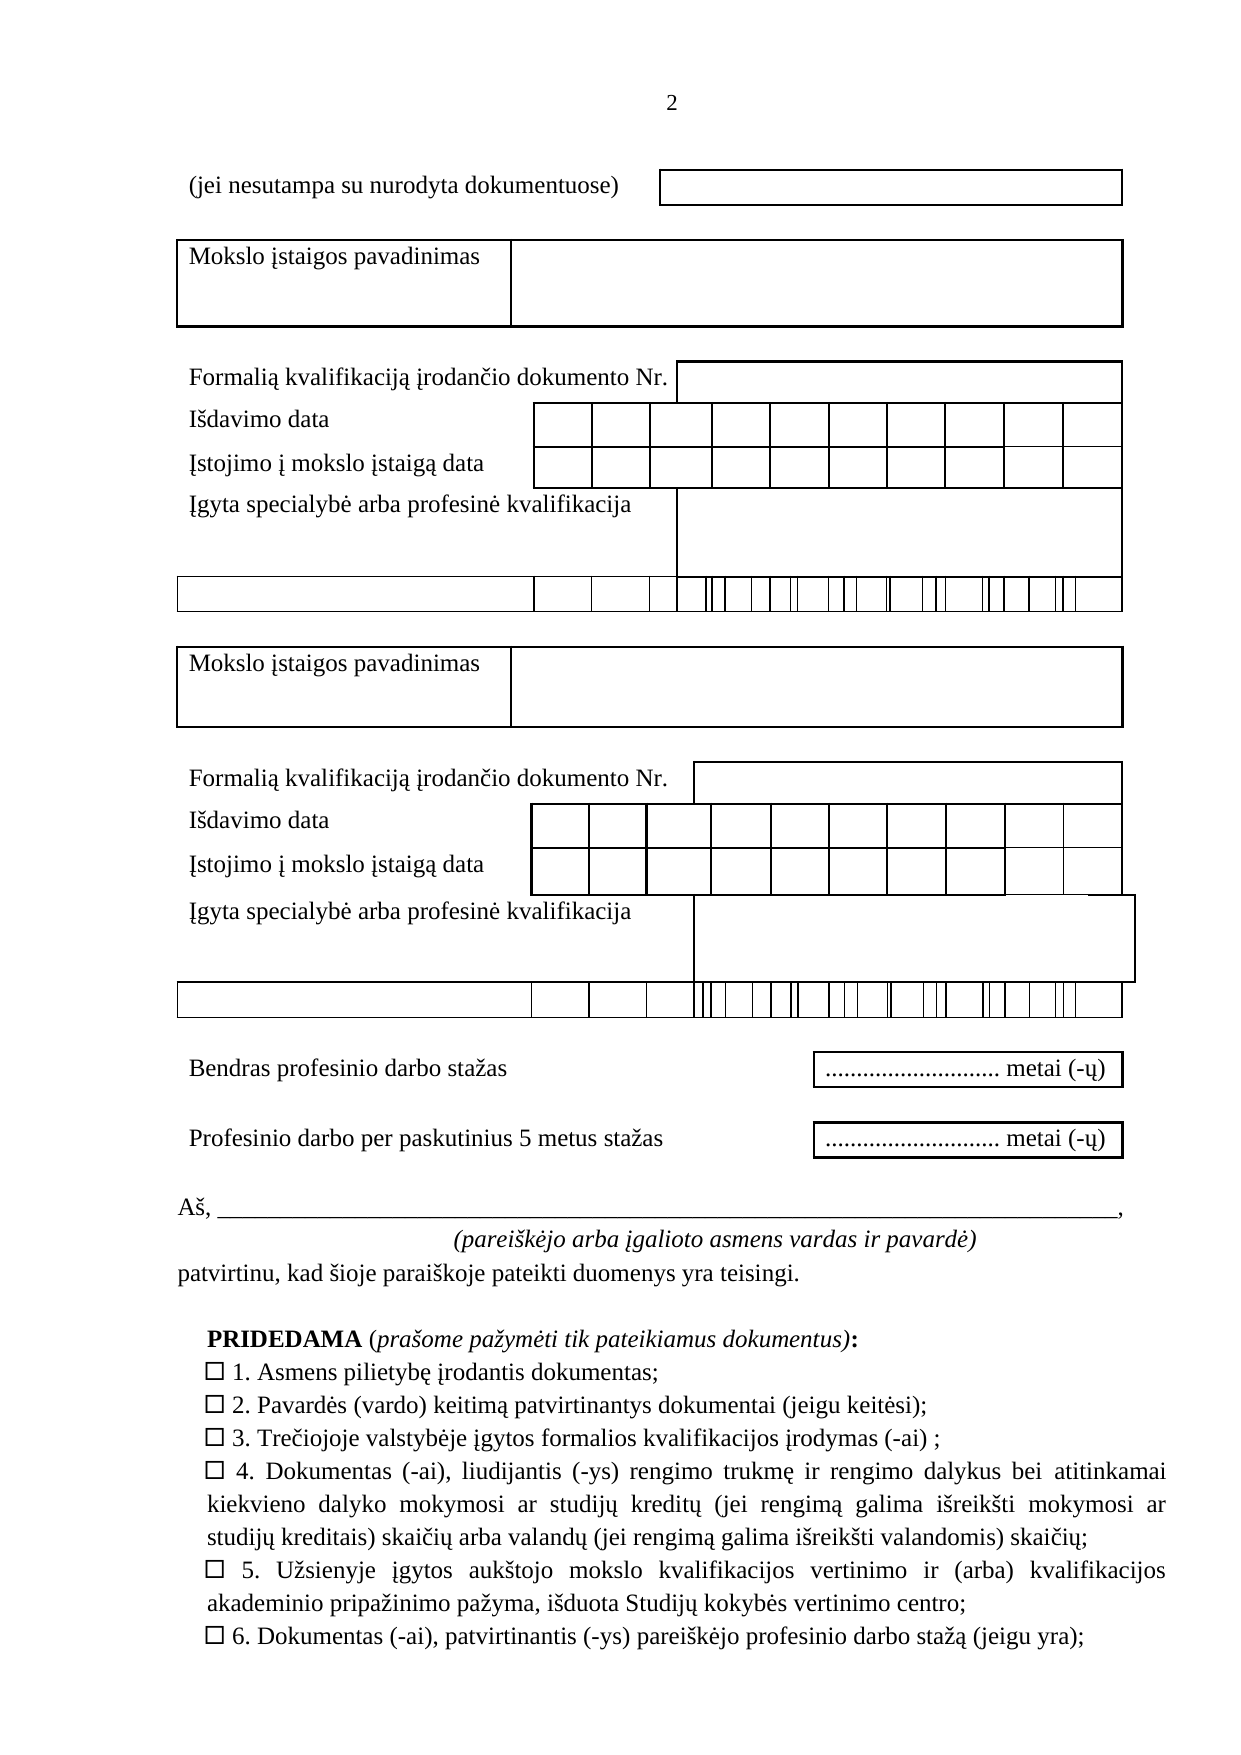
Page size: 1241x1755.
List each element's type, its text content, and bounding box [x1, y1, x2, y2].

table_cell [1056, 983, 1063, 1016]
table_cell [923, 578, 935, 611]
table_cell [590, 983, 646, 1016]
table_cell [1056, 578, 1062, 611]
table_cell [695, 896, 719, 981]
table_cell [712, 983, 725, 1016]
table_cell [983, 489, 1029, 576]
table_cell [1006, 848, 1063, 894]
table_cell [1088, 896, 1134, 981]
table_cell [799, 983, 828, 1016]
table_cell [857, 578, 886, 611]
table_cell [888, 404, 944, 446]
table_cell [1064, 404, 1121, 446]
table_cell [830, 849, 886, 894]
text (pareiškėjo arba įgalioto asmens vardas ir pavardė) [277, 1224, 1167, 1253]
table_cell [772, 849, 828, 894]
table_cell [712, 805, 770, 847]
table_cell [535, 448, 591, 487]
table_cell [178, 577, 533, 611]
table_header (jei nesutampa su nurodyta dokumentuose) [177, 169, 659, 203]
table_cell [1005, 404, 1062, 446]
table_cell [1042, 895, 1088, 981]
table_cell [726, 578, 751, 611]
table_cell [811, 896, 857, 981]
table_cell [946, 578, 982, 611]
text  4. Dokumentas (-ai), liudijantis (-ys) rengimo trukmę ir rengimo dalykus bei atitinkamai kiekvieno dalyko mokymosi ar studijų kreditų (jei rengimą galima išreikšti mokymosi ar studijų kreditais) skaičių arba valandų (jei rengimą galima išreikšti valandomis) skaičių; [203, 1456, 1167, 1551]
table_cell [765, 896, 811, 981]
table_cell [1006, 805, 1063, 847]
table_cell [1005, 447, 1062, 487]
table_cell [946, 448, 1003, 487]
table_cell [707, 578, 711, 611]
text  2. Pavardės (vardo) keitimą patvirtinantys dokumentai (jeigu keitėsi); [203, 1390, 1167, 1418]
table_cell Įgyta specialybė arba profesinė kvalifikacija [177, 487, 676, 576]
table_cell [1030, 578, 1055, 611]
table_header [512, 648, 1121, 726]
table_header [678, 363, 1121, 402]
table_cell [1064, 983, 1075, 1016]
table_cell [533, 849, 588, 894]
table_header Formalią kvalifikaciją įrodančio dokumento Nr. [177, 360, 676, 402]
table_cell [177, 1086, 1122, 1121]
text Aš, ________________________________________________________________________, [177, 1192, 1167, 1220]
table_cell [792, 983, 797, 1016]
table_cell [791, 578, 797, 611]
table_cell [947, 805, 1004, 847]
table_cell [798, 489, 844, 576]
table_header Mokslo įstaigos pavadinimas [178, 648, 510, 726]
table_cell [753, 983, 770, 1016]
text  6. Dokumentas (-ai), patvirtinantis (-ys) pareiškėjo profesinio darbo stažą (jeigu yra); [203, 1621, 1167, 1649]
table_cell [713, 404, 769, 446]
table_cell [892, 983, 923, 1016]
table_cell [890, 489, 936, 576]
text  5. Užsienyje įgytos aukštojo mokslo kvalifikacijos vertinimo ir (arba) kvalifikacijos akademinio pripažinimo pažyma, išduota Studijų kokybės vertinimo centro; [203, 1555, 1167, 1617]
table_cell [845, 578, 856, 611]
table_header [661, 171, 1121, 203]
table_cell [844, 489, 890, 576]
table_cell [1005, 578, 1028, 611]
table_cell [771, 404, 828, 446]
table_cell [772, 805, 828, 847]
table_cell [1006, 983, 1029, 1016]
table_cell [178, 983, 531, 1016]
table_cell [593, 448, 649, 487]
table_cell [1123, 847, 1135, 894]
table_cell Įstojimo į mokslo įstaigą data [177, 446, 533, 487]
text  3. Trečiojoje valstybėje įgytos formalios kvalifikacijos įrodymas (-ai) ; [203, 1423, 1167, 1451]
table_cell [535, 404, 591, 446]
table_cell Išdavimo data [177, 803, 530, 847]
table_cell [924, 983, 936, 1016]
table_cell [704, 983, 710, 1016]
table_cell [903, 896, 949, 981]
table_cell [752, 578, 769, 611]
table_cell [713, 448, 769, 487]
table_cell [995, 895, 1042, 981]
table_cell [947, 983, 982, 1016]
table_cell Profesinio darbo per paskutinius 5 metus stažas [177, 1121, 813, 1156]
text  1. Asmens pilietybę įrodantis dokumentas; [203, 1357, 1167, 1385]
table_cell [752, 489, 797, 576]
table_cell [533, 805, 588, 847]
table_cell [695, 983, 702, 1016]
table_header Formalią kvalifikaciją įrodančio dokumento Nr. [177, 761, 693, 803]
table_cell [592, 577, 649, 611]
table_cell [713, 578, 724, 611]
table_cell [858, 983, 887, 1016]
table_cell [712, 849, 770, 894]
table_cell [678, 578, 705, 611]
table_cell [888, 448, 944, 487]
table_cell [726, 983, 752, 1016]
table_cell [990, 578, 1003, 611]
table_cell [647, 983, 693, 1016]
table_cell [590, 805, 645, 847]
table_cell [593, 404, 649, 446]
table_cell [830, 805, 886, 847]
table_header [695, 763, 1121, 803]
table_cell [949, 896, 995, 981]
table_cell [937, 983, 945, 1016]
table_cell [990, 983, 1004, 1016]
table_cell [532, 983, 588, 1016]
table_cell [984, 983, 989, 1016]
table_header [512, 241, 1121, 325]
table_cell Įstojimo į mokslo įstaigą data [177, 847, 530, 894]
table_cell [888, 805, 945, 847]
table_cell [830, 983, 844, 1016]
table_cell Įgyta specialybė arba profesinė kvalifikacija [177, 894, 693, 981]
table_cell [798, 578, 828, 611]
table_cell [937, 578, 945, 611]
table_cell [535, 577, 591, 611]
table_cell [720, 896, 765, 981]
table_cell [829, 578, 843, 611]
table_cell [651, 404, 711, 446]
table_cell [830, 404, 886, 446]
table_cell [648, 849, 710, 894]
table_cell [771, 448, 828, 487]
table_cell ............................ metai (-ų) [815, 1124, 1121, 1156]
table_header Bendras profesinio darbo stažas [177, 1051, 813, 1086]
table_cell [1064, 805, 1121, 847]
table_cell [1064, 447, 1121, 487]
table_cell [650, 577, 676, 611]
table_cell [1076, 578, 1121, 611]
table_cell [845, 983, 857, 1016]
table_cell [946, 404, 1003, 446]
table_cell [936, 489, 982, 576]
table_header [1123, 761, 1135, 803]
table_cell [678, 489, 706, 576]
table_cell [648, 805, 710, 847]
table_cell [1123, 983, 1135, 1016]
table_cell [706, 489, 752, 576]
table_header Mokslo įstaigos pavadinimas [178, 241, 510, 325]
table_cell [857, 896, 903, 981]
table_cell [888, 849, 945, 894]
table_cell [1064, 848, 1121, 894]
table_cell [983, 578, 988, 611]
table_cell [771, 578, 790, 611]
table_cell [651, 448, 711, 487]
table_cell [891, 578, 922, 611]
table_cell [1030, 983, 1055, 1016]
table_cell [1076, 983, 1121, 1016]
table_header ............................ metai (-ų) [815, 1053, 1121, 1086]
table_cell [1064, 578, 1075, 611]
table_cell [772, 983, 790, 1016]
table_cell [1075, 489, 1121, 576]
table_cell [947, 849, 1004, 894]
table_cell [1029, 489, 1075, 576]
table_cell [830, 448, 886, 487]
table_cell [590, 849, 645, 894]
text patvirtinu, kad šioje paraiškoje pateikti duomenys yra teisingi. [177, 1258, 1167, 1286]
text pridedama (prašome pažymėti tik pateikiamus dokumentus): [177, 1324, 1167, 1352]
table_cell Išdavimo data [177, 402, 533, 446]
table_cell [1123, 803, 1135, 847]
